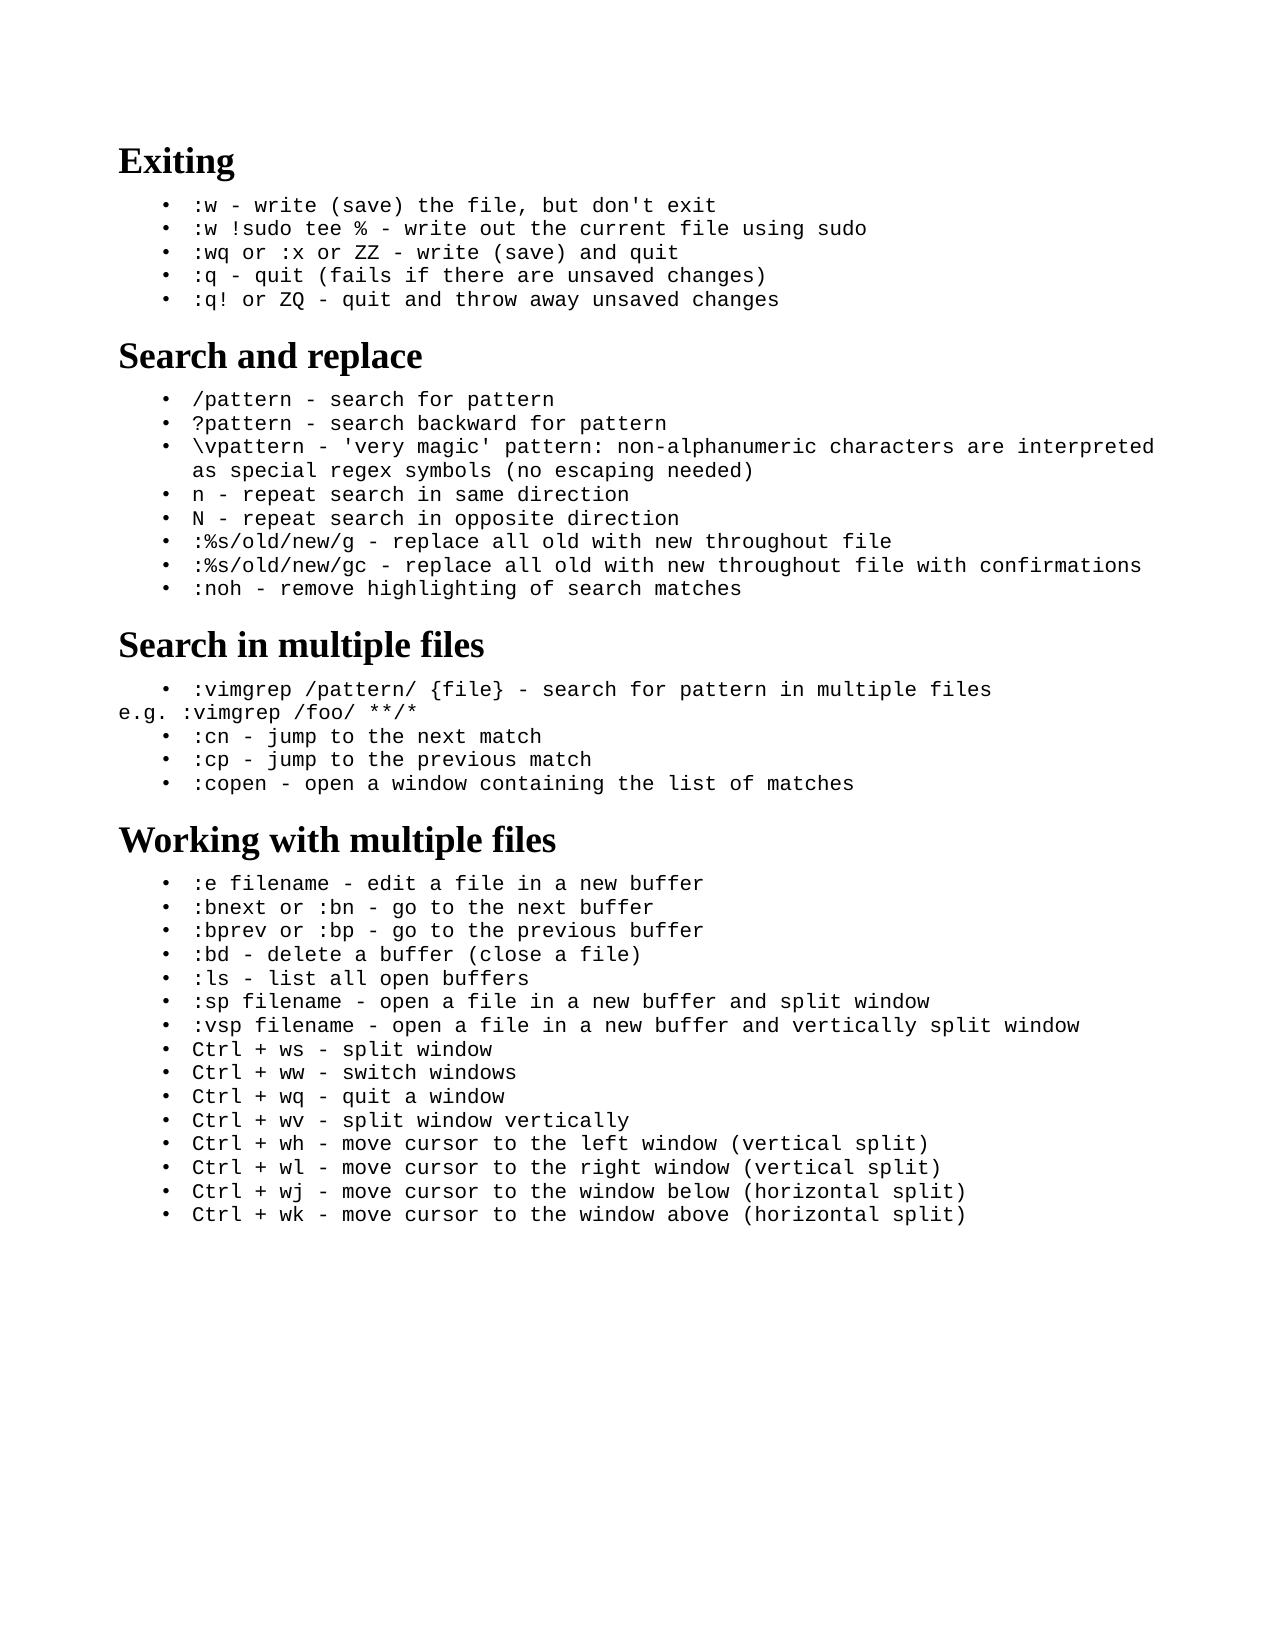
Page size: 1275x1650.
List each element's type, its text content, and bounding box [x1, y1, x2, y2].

list Ctrl + wq - quit a window [162, 1086, 1157, 1110]
list Ctrl + wv - split window vertically [162, 1110, 1157, 1133]
list :q! or ZQ - quit and throw away unsaved changes [162, 289, 1157, 313]
list :w !sudo tee % - write out the current file using sudo [162, 218, 1157, 242]
list :cn - jump to the next match [162, 726, 1157, 749]
list :sp filename - open a file in a new buffer and split window [162, 991, 1157, 1015]
list :copen - open a window containing the list of matches [162, 773, 1157, 797]
list :ls - list all open buffers [162, 968, 1157, 991]
list \vpattern - 'very magic' pattern: non-alphanumeric characters are interpreted as special regex symbols (no escaping needed) [162, 437, 1157, 484]
list :vimgrep /pattern/ {file} - search for pattern in multiple files [162, 678, 1157, 702]
list N - repeat search in opposite direction [162, 507, 1157, 531]
list :%s/old/new/gc - replace all old with new throughout file with confirmations [162, 555, 1157, 578]
subtitle Search in multiple files [118, 623, 1157, 666]
list :bd - delete a buffer (close a file) [162, 944, 1157, 968]
list ?pattern - search backward for pattern [162, 413, 1157, 437]
subtitle Working with multiple files [118, 818, 1157, 861]
list :noh - remove highlighting of search matches [162, 578, 1157, 602]
list :bprev or :bp - go to the previous buffer [162, 921, 1157, 944]
subtitle Search and replace [118, 334, 1157, 377]
list :vsp filename - open a file in a new buffer and vertically split window [162, 1015, 1157, 1039]
list n - repeat search in same direction [162, 484, 1157, 507]
text e.g. :vimgrep /foo/ **/* [118, 702, 1157, 726]
list /pattern - search for pattern [162, 389, 1157, 413]
list Ctrl + ws - split window [162, 1039, 1157, 1062]
list :w - write (save) the file, but don't exit [162, 194, 1157, 218]
subtitle Exiting [118, 139, 1157, 182]
list Ctrl + wh - move cursor to the left window (vertical split) [162, 1133, 1157, 1157]
list :bnext or :bn - go to the next buffer [162, 897, 1157, 921]
list Ctrl + wk - move cursor to the window above (horizontal split) [162, 1204, 1157, 1228]
list Ctrl + ww - switch windows [162, 1062, 1157, 1086]
list :cp - jump to the previous match [162, 749, 1157, 773]
list :%s/old/new/g - replace all old with new throughout file [162, 531, 1157, 555]
list Ctrl + wl - move cursor to the right window (vertical split) [162, 1157, 1157, 1181]
list Ctrl + wj - move cursor to the window below (horizontal split) [162, 1181, 1157, 1204]
list :e filename - edit a file in a new buffer [162, 873, 1157, 897]
list :wq or :x or ZZ - write (save) and quit [162, 242, 1157, 266]
list :q - quit (fails if there are unsaved changes) [162, 266, 1157, 289]
